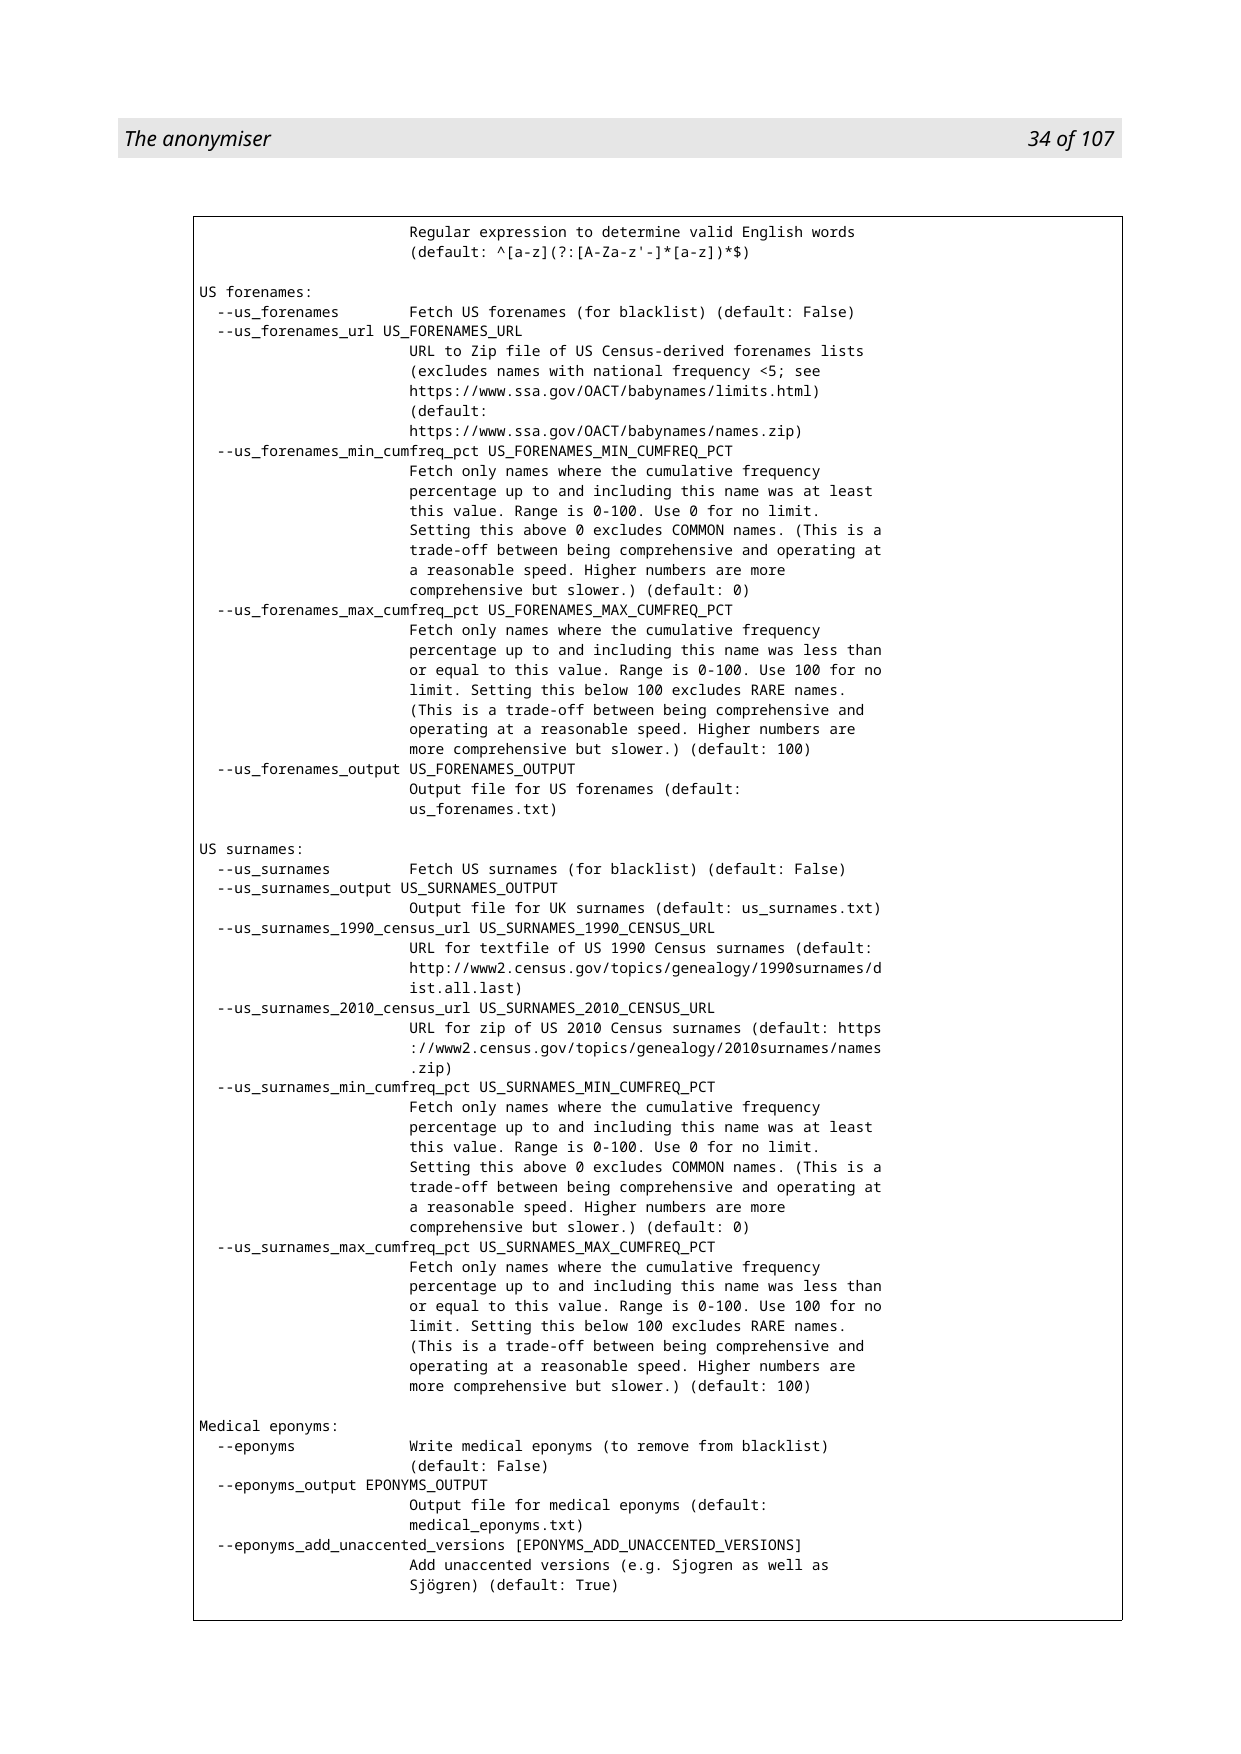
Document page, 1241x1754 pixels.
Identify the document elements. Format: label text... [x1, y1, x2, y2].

table_header Regular expression to determine valid English words (default: ^[a-z](?:[A-Za-z'-]*[a-z])*$) US forenames: --us_forenames Fetch US forenames (for blacklist) (default: False) --us_forenames_url US_FORENAMES_URL URL to Zip file of US Census-derived forenames lists (excludes names with national frequency <5; see https://www.ssa.gov/OACT/babynames/limits.html) (default: https://www.ssa.gov/OACT/babynames/names.zip) --us_forenames_min_cumfreq_pct US_FORENAMES_MIN_CUMFREQ_PCT Fetch only names where the cumulative frequency percentage up to and including this name was at least this value. Range is 0-100. Use 0 for no limit. Setting this above 0 excludes COMMON names. (This is a trade-off between being comprehensive and operating at a reasonable speed. Higher numbers are more comprehensive but slower.) (default: 0) --us_forenames_max_cumfreq_pct US_FORENAMES_MAX_CUMFREQ_PCT Fetch only names where the cumulative frequency percentage up to and including this name was less than or equal to this value. Range is 0-100. Use 100 for no limit. Setting this below 100 excludes RARE names. (This is a trade-off between being comprehensive and operating at a reasonable speed. Higher numbers are more comprehensive but slower.) (default: 100) --us_forenames_output US_FORENAMES_OUTPUT Output file for US forenames (default: us_forenames.txt) US surnames: --us_surnames Fetch US surnames (for blacklist) (default: False) --us_surnames_output US_SURNAMES_OUTPUT Output file for UK surnames (default: us_surnames.txt) --us_surnames_1990_census_url US_SURNAMES_1990_CENSUS_URL URL for textfile of US 1990 Census surnames (default: http://www2.census.gov/topics/genealogy/1990surnames/d ist.all.last) --us_surnames_2010_census_url US_SURNAMES_2010_CENSUS_URL URL for zip of US 2010 Census surnames (default: https ://www2.census.gov/topics/genealogy/2010surnames/names .zip) --us_surnames_min_cumfreq_pct US_SURNAMES_MIN_CUMFREQ_PCT Fetch only names where the cumulative frequency percentage up to and including this name was at least this value. Range is 0-100. Use 0 for no limit. Setting this above 0 excludes COMMON names. (This is a trade-off between being comprehensive and operating at a reasonable speed. Higher numbers are more comprehensive but slower.) (default: 0) --us_surnames_max_cumfreq_pct US_SURNAMES_MAX_CUMFREQ_PCT Fetch only names where the cumulative frequency percentage up to and including this name was less than or equal to this value. Range is 0-100. Use 100 for no limit. Setting this below 100 excludes RARE names. (This is a trade-off between being comprehensive and operating at a reasonable speed. Higher numbers are more comprehensive but slower.) (default: 100) Medical eponyms: --eponyms Write medical eponyms (to remove from blacklist) (default: False) --eponyms_output EPONYMS_OUTPUT Output file for medical eponyms (default: medical_eponyms.txt) --eponyms_add_unaccented_versions [EPONYMS_ADD_UNACCENTED_VERSIONS] Add unaccented versions (e.g. Sjogren as well as Sjögren) (default: True) [194, 217, 1122, 1620]
